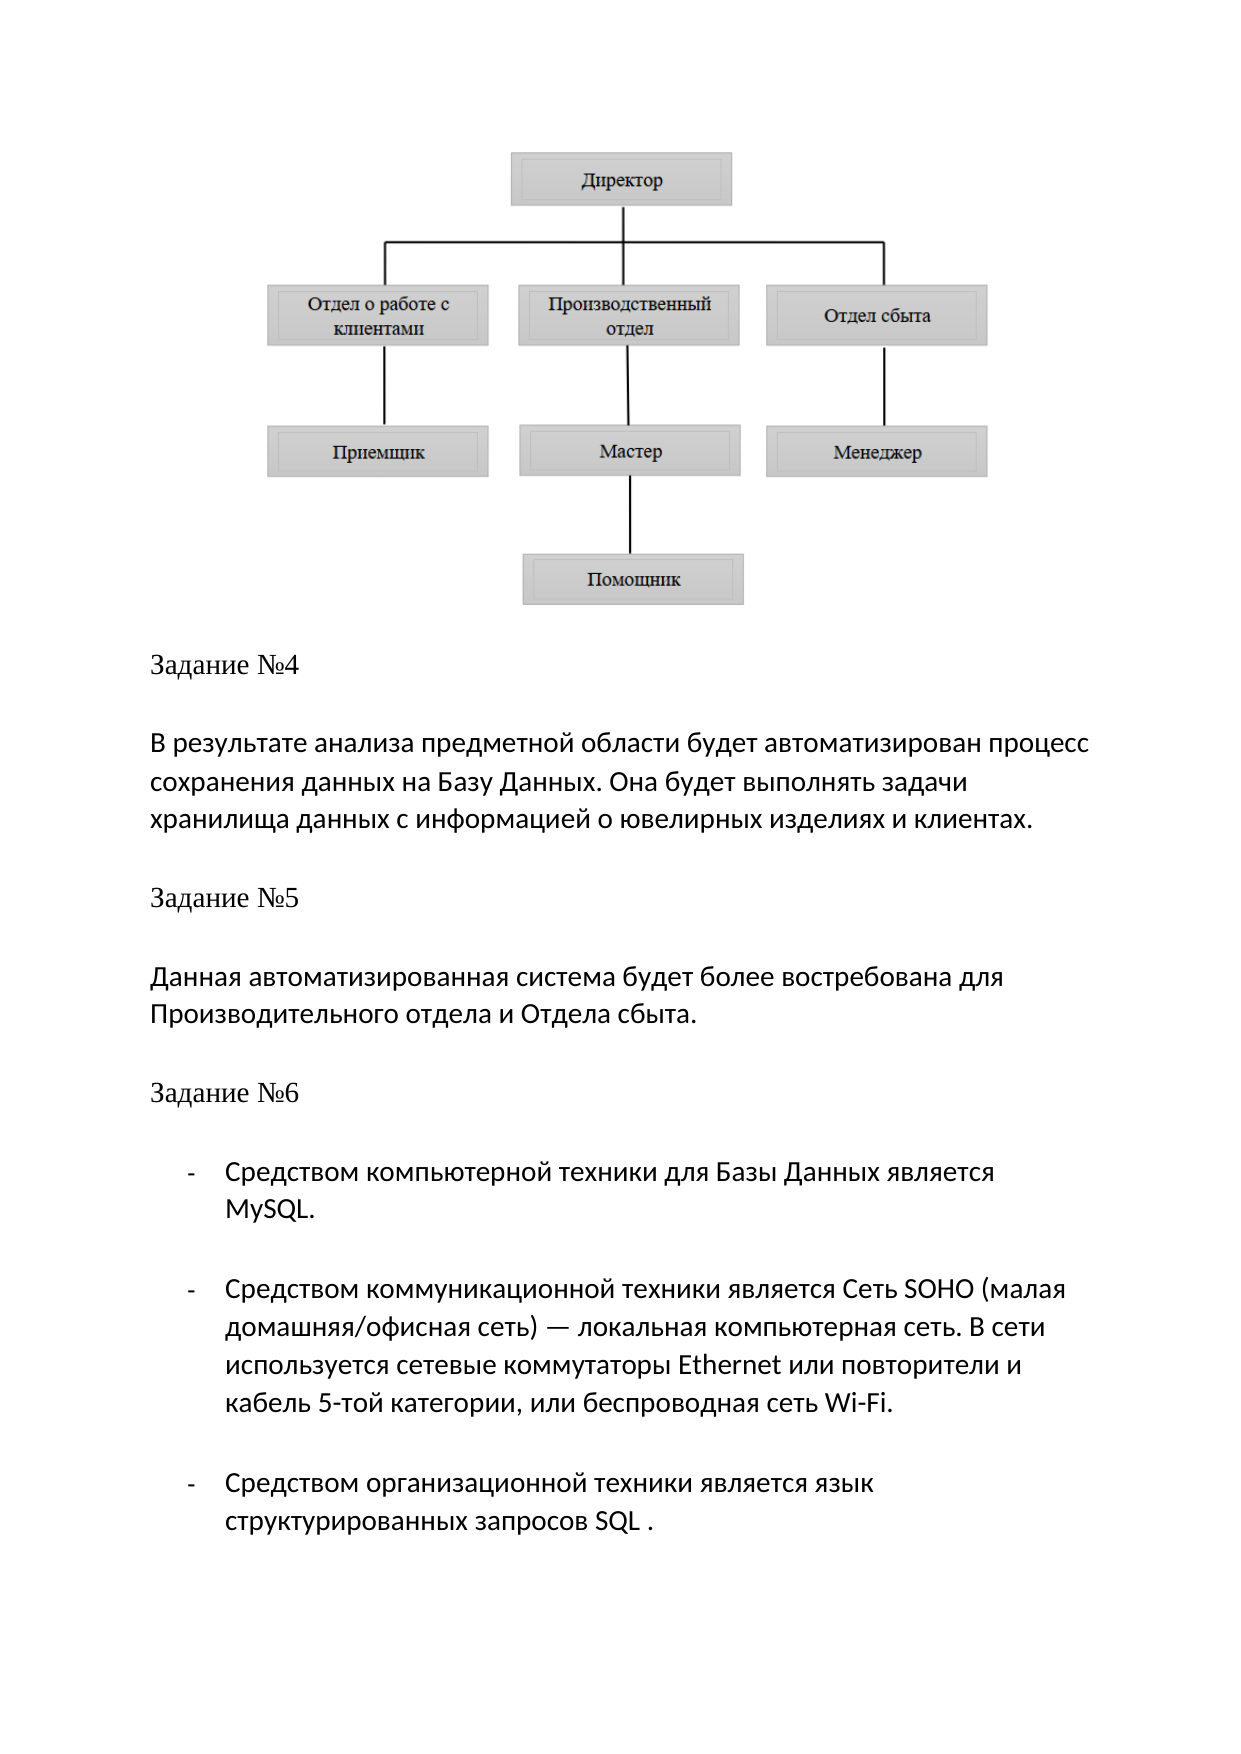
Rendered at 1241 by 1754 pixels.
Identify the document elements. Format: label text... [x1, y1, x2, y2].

text В результате анализа предметной области будет автоматизирован процесс сохранения данных на Базу Данных. Она будет выполнять задачи хранилища данных с информацией о ювелирных изделиях и клиентах. [150, 724, 1090, 836]
list Cредством коммуникационной техники является Сеть SOHO (малая домашняя/офисная сеть) — локальная компьютерная сеть. В сети используется сетевые коммутаторы Ethernet или повторители и кабель 5-той категории, или беспроводная сеть Wi-Fi. [187, 1270, 1090, 1420]
text Задание №5 [150, 880, 1090, 914]
text Задание №4 [150, 647, 1090, 681]
text Данная автоматизированная система будет более востребована для Производительного отдела и Отдела сбыта. [150, 958, 1090, 1031]
list Средством организационной техники является язык структурированных запросов SQL . [187, 1464, 1090, 1537]
list Средством компьютерной техники для Базы Данных является MySQL. [187, 1153, 1090, 1226]
text Задание №6 [150, 1075, 1090, 1109]
